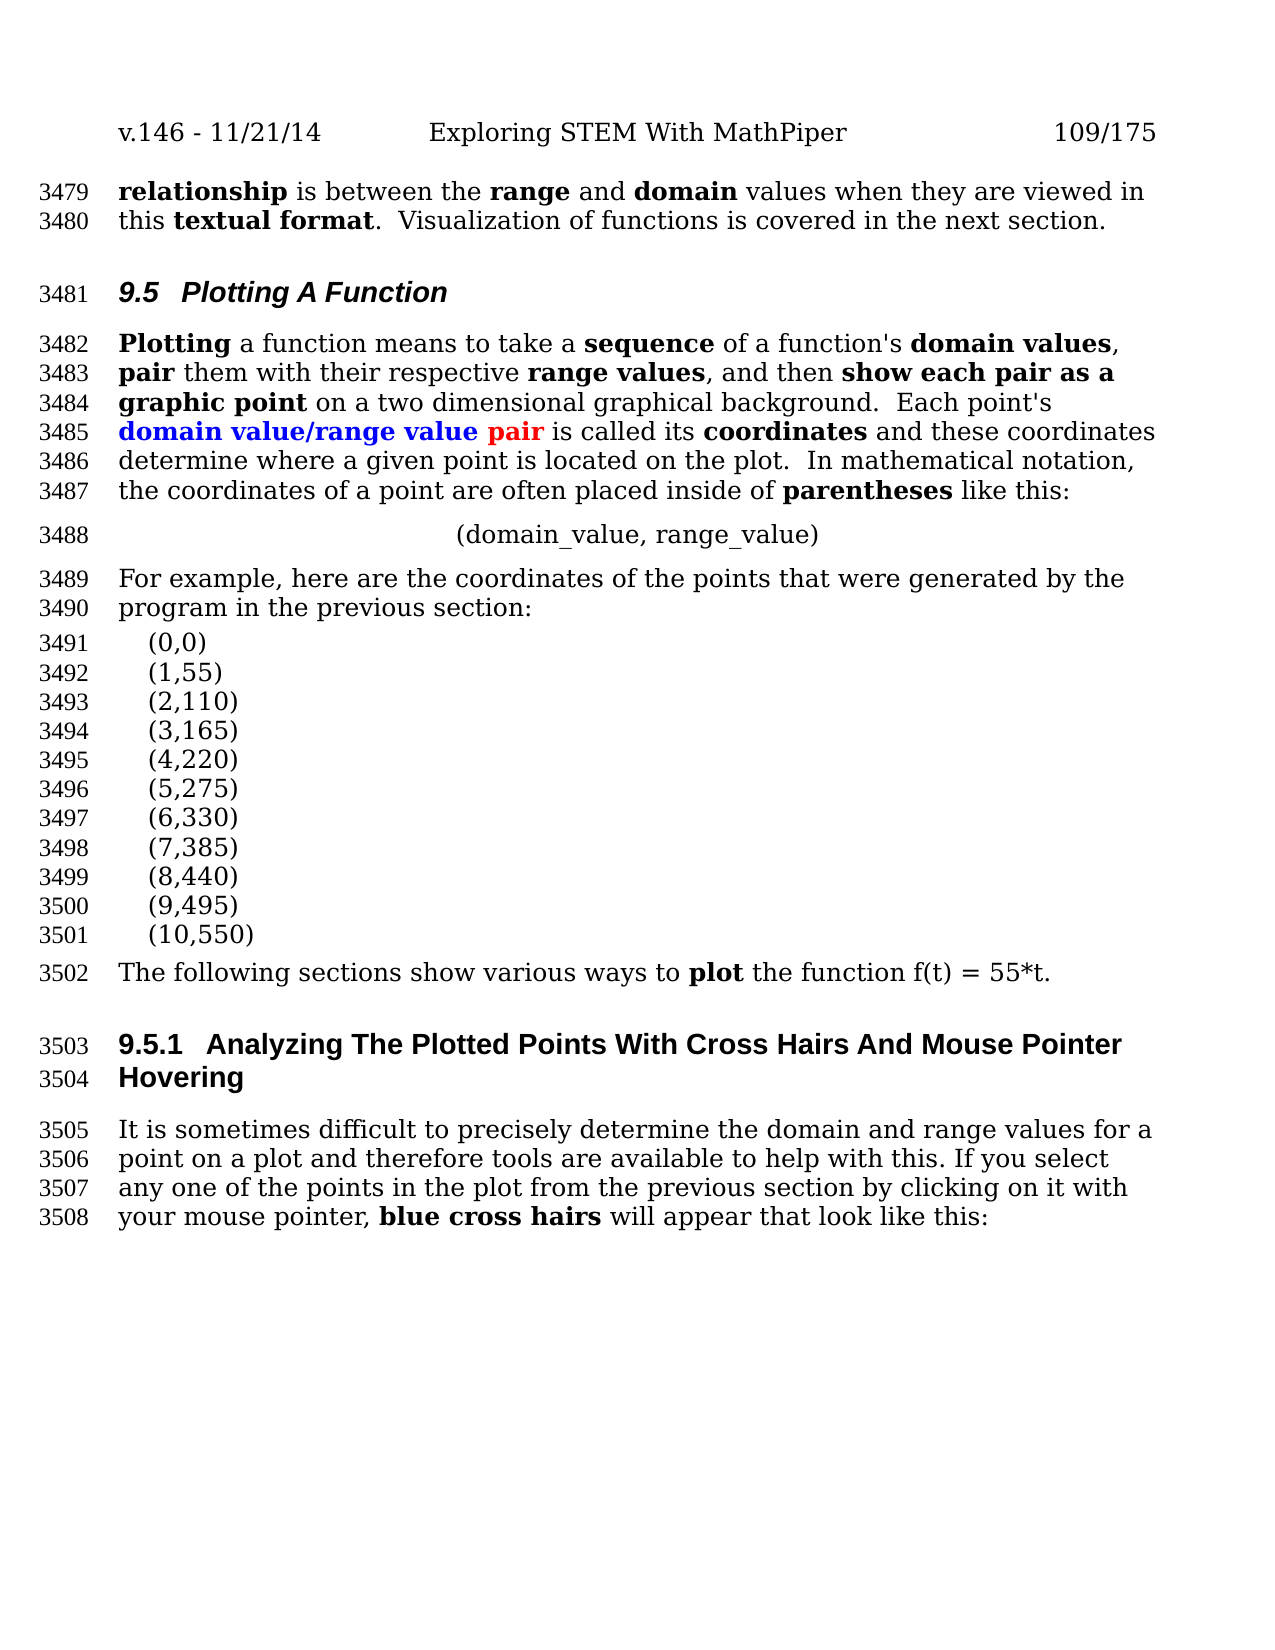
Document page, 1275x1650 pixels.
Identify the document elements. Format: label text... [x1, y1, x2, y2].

text Plotting a function means to take a sequence of a function's domain values, pair them with their respective range values, and then show each pair as a graphic point on a two dimensional graphical background. Each point's domain value/range value pair is called its coordinates and these coordinates determine where a given point is located on the plot. In mathematical notation, the coordinates of a point are often placed inside of parentheses like this: [118, 329, 1157, 505]
text (0,0) [148, 629, 1157, 658]
text (3,165) [148, 716, 1157, 745]
text The following sections show various ways to plot the function f(t) = 55*t. [118, 958, 1157, 988]
text (2,110) [148, 687, 1157, 716]
text relationship is between the range and domain values when they are viewed in this textual format. Visualization of functions is covered in the next section. [118, 177, 1157, 236]
text For example, here are the coordinates of the points that were generated by the program in the previous section: [118, 564, 1157, 623]
subtitle Analyzing The Plotted Points With Cross Hairs And Mouse Pointer Hovering [118, 1027, 1157, 1094]
text (4,220) [148, 745, 1157, 774]
text It is sometimes difficult to precisely determine the domain and range values for a point on a plot and therefore tools are available to help with this. If you select any one of the points in the plot from the previous section by clicking on it with your mouse pointer, blue cross hairs will appear that look like this: [118, 1115, 1157, 1232]
text (domain_value, range_value) [118, 520, 1157, 549]
text (10,550) [148, 920, 1157, 949]
text (5,275) [148, 774, 1157, 804]
text (1,55) [148, 658, 1157, 687]
text (7,385) [148, 833, 1157, 862]
text (8,440) [148, 862, 1157, 891]
text (6,330) [148, 804, 1157, 833]
subtitle Plotting A Function [118, 274, 1157, 308]
text (9,495) [148, 891, 1157, 920]
